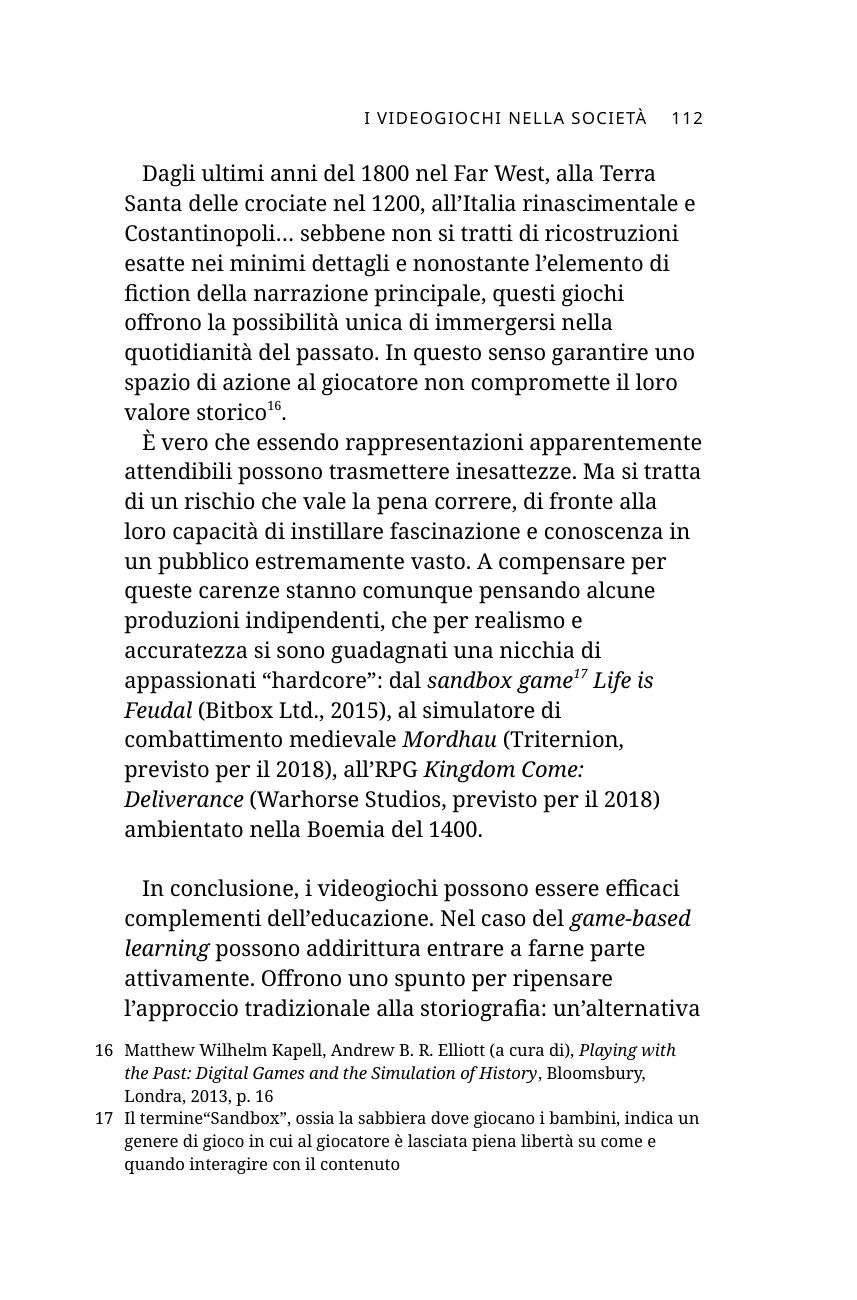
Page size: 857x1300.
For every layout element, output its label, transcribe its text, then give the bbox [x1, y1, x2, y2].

text È vero che essendo rappresentazioni apparentemente attendibili possono trasmettere inesattezze. Ma si tratta di un rischio che vale la pena correre, di fronte alla loro capacità di instillare fascinazione e conoscenza in un pubblico estremamente vasto. A compensare per queste carenze stanno comunque pensando alcune produzioni indipendenti, che per realismo e accuratezza si sono guadagnati una nicchia di appassionati “hardcore”: dal sandbox game Life is Feudal (Bitbox Ltd., 2015), al simulatore di combattimento medievale Mordhau (Triternion, previsto per il 2018), all’RPG Kingdom Come: Deliverance (Warhorse Studios, previsto per il 2018) ambientato nella Boemia del 1400. [124, 427, 703, 844]
text Dagli ultimi anni del 1800 nel Far West, alla Terra Santa delle crociate nel 1200, all’Italia rinascimentale e Costantinopoli… sebbene non si tratti di ricostruzioni esatte nei minimi dettagli e nonostante l’elemento di fiction della narrazione principale, questi giochi offrono la possibilità unica di immergersi nella quotidianità del passato. In questo senso garantire uno spazio di azione al giocatore non compromette il loro valore storico. [124, 158, 703, 427]
text In conclusione, i videogiochi possono essere efficaci complementi dell’educazione. Nel caso del game-based learning possono addirittura entrare a farne parte attivamente. Offrono uno spunto per ripensare l’approccio tradizionale alla storiografia: un’alternativa [124, 873, 703, 1022]
text Il termine“Sandbox”, ossia la sabbiera dove giocano i bambini, indica un genere di gioco in cui al giocatore è lasciata piena libertà su come e quando interagire con il contenuto [94, 1107, 703, 1175]
text Matthew Wilhelm Kapell, Andrew B. R. Elliott (a cura di), Playing with the Past: Digital Games and the Simulation of History, Bloomsbury, Londra, 2013, p. 16 [94, 1039, 703, 1107]
